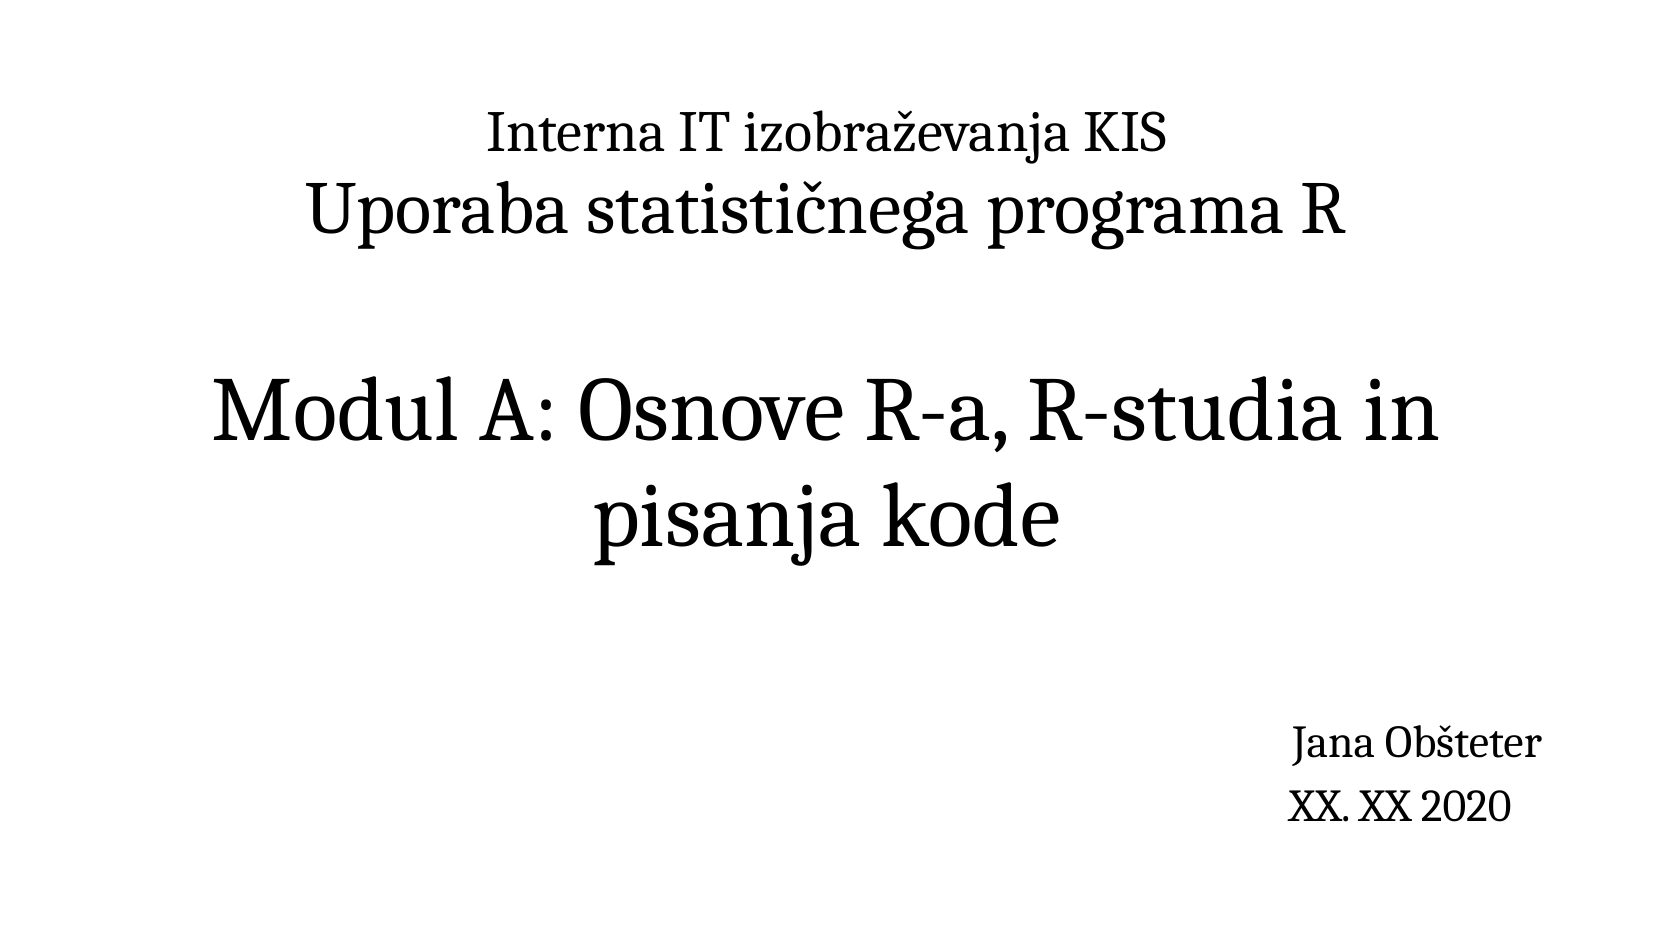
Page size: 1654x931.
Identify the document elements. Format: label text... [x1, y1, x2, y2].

title Interna IT izobraževanja KIS Uporaba statističnega programa R Modul A: Osnove R-a, R-studia in pisanja kode Jana Obšteter XX. XX 2020 [82, 34, 1571, 898]
